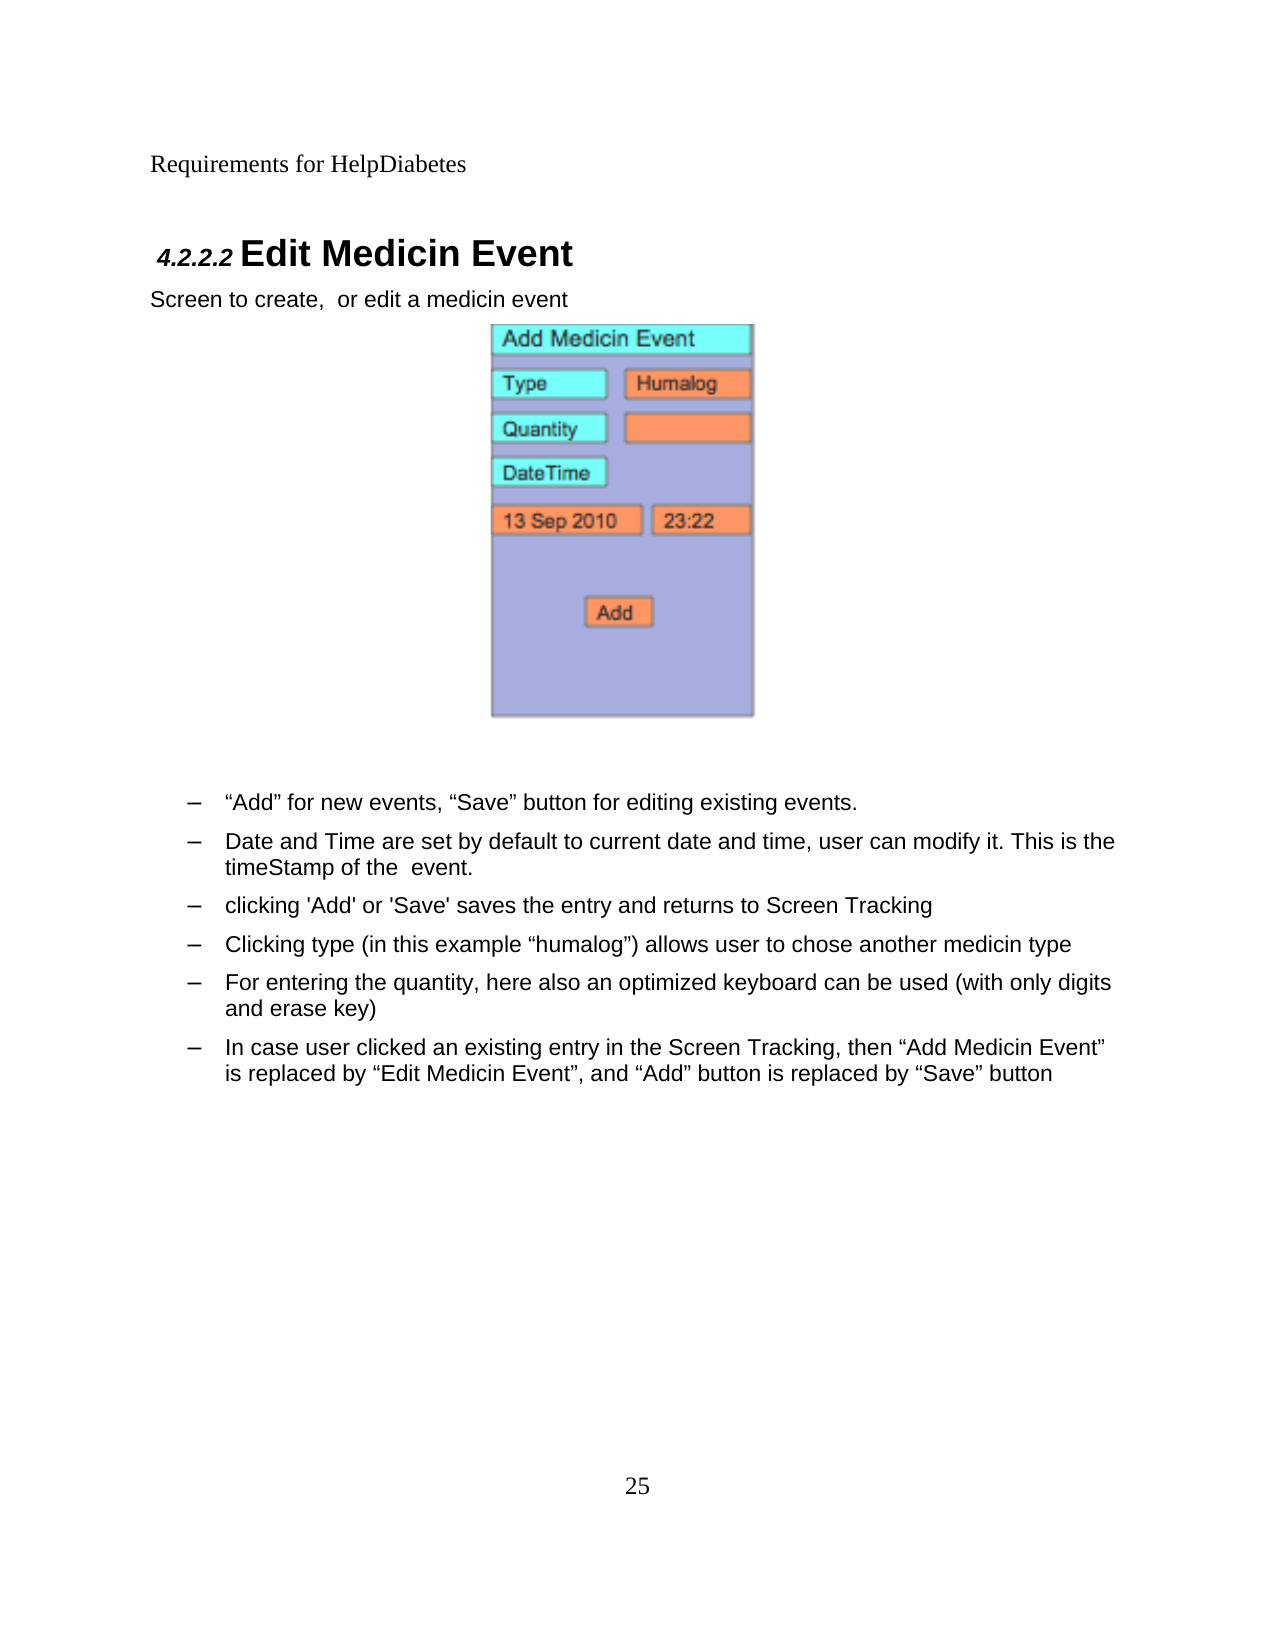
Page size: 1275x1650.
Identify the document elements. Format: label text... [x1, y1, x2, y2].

list Date and Time are set by default to current date and time, user can modify it. This is the timeStamp of the event. [187, 828, 1125, 880]
list Clicking type (in this example “humalog”) allows user to chose another medicin type [187, 931, 1125, 957]
subtitle Edit Medicin Event [150, 232, 1125, 274]
list In case user clicked an existing entry in the Screen Tracking, then “Add Medicin Event” is replaced by “Edit Medicin Event”, and “Add” button is replaced by “Save” button [187, 1034, 1125, 1086]
list clicking 'Add' or 'Save' saves the entry and returns to Screen Tracking [187, 893, 1125, 919]
text Screen to create, or edit a medicin event [150, 287, 1125, 312]
picture [490, 324, 785, 750]
list For entering the quantity, here also an optimized keyboard can be used (with only digits and erase key) [187, 970, 1125, 1022]
list “Add” for new events, “Save” button for editing existing events. [187, 790, 1125, 816]
